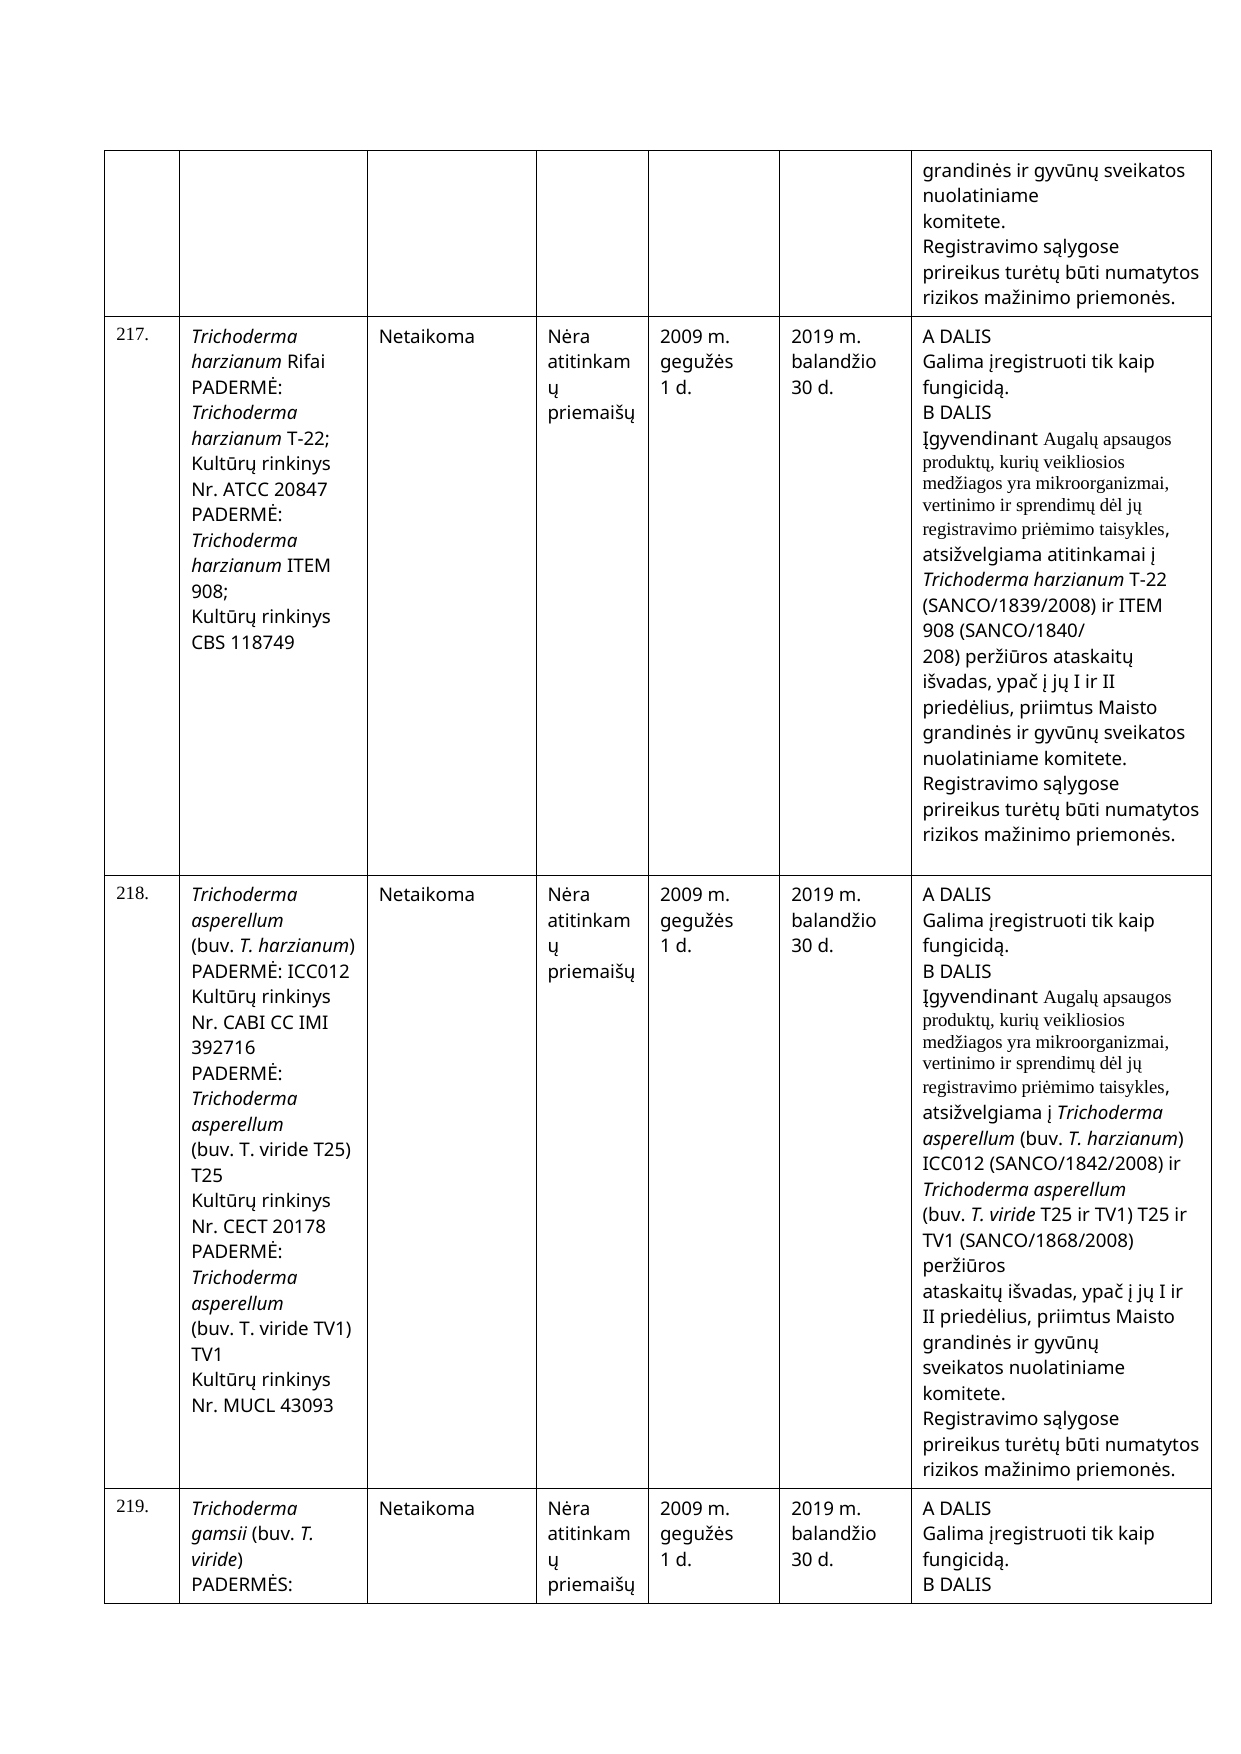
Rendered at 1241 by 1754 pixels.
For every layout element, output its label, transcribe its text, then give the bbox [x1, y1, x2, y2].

table_cell [105, 151, 179, 316]
table_cell 219. [105, 1489, 179, 1603]
table_cell [537, 151, 648, 316]
table_cell 2019 m. balandžio 30 d. [780, 1489, 911, 1603]
table_cell 2009 m. gegužės 1 d. [649, 317, 779, 874]
table_cell Nėra atitinkamų priemaišų [537, 1489, 648, 1603]
table_cell 2009 m. gegužės 1 d. [649, 876, 779, 1488]
table_cell Netaikoma [368, 1489, 536, 1603]
table_cell 218. [105, 876, 179, 1488]
table_cell 2009 m. gegužės 1 d. [649, 1489, 779, 1603]
table_cell [649, 151, 779, 316]
table_cell Nėra atitinkamų priemaišų [537, 317, 648, 874]
table_cell A DALIS Galima įregistruoti tik kaip fungicidą. B DALIS [912, 1489, 1211, 1603]
table_cell [180, 151, 367, 316]
table_cell Trichoderma gamsii (buv. T. viride) PADERMĖS: [180, 1489, 367, 1603]
table_cell Trichoderma harzianum Rifai PADERMĖ: Trichoderma harzianum T-22; Kultūrų rinkinys Nr. ATCC 20847 PADERMĖ: Trichoderma harzianum ITEM 908; Kultūrų rinkinys CBS 118749 [180, 317, 367, 874]
table_cell Nėra atitinkamų priemaišų [537, 876, 648, 1488]
table_cell A DALIS Galima įregistruoti tik kaip fungicidą. B DALIS Įgyvendinant Augalų apsaugos produktų, kurių veikliosios medžiagos yra mikroorganizmai, vertinimo ir sprendimų dėl jų registravimo priėmimo taisykles, atsižvelgiama atitinkamai į Trichoderma harzianum T-22 (SANCO/1839/2008) ir ITEM 908 (SANCO/1840/ 208) peržiūros ataskaitų išvadas, ypač į jų I ir II priedėlius, priimtus Maisto grandinės ir gyvūnų sveikatos nuolatiniame komitete. Registravimo sąlygose prireikus turėtų būti numatytos rizikos mažinimo priemonės. [912, 317, 1211, 874]
table_cell Trichoderma asperellum (buv. T. harzianum) PADERMĖ: ICC012 Kultūrų rinkinys Nr. CABI CC IMI 392716 PADERMĖ: Trichoderma asperellum (buv. T. viride T25) T25 Kultūrų rinkinys Nr. CECT 20178 PADERMĖ: Trichoderma asperellum (buv. T. viride TV1) TV1 Kultūrų rinkinys Nr. MUCL 43093 [180, 876, 367, 1488]
table_cell Netaikoma [368, 876, 536, 1488]
table_cell 217. [105, 317, 179, 874]
table_cell Netaikoma [368, 317, 536, 874]
table_cell [368, 151, 536, 316]
table_cell grandinės ir gyvūnų sveikatos nuolatiniame komitete. Registravimo sąlygose prireikus turėtų būti numatytos rizikos mažinimo priemonės. [912, 151, 1211, 316]
table_cell 2019 m. balandžio 30 d. [780, 876, 911, 1488]
table_cell 2019 m. balandžio 30 d. [780, 317, 911, 874]
table_cell [780, 151, 911, 316]
table_cell A DALIS Galima įregistruoti tik kaip fungicidą. B DALIS Įgyvendinant Augalų apsaugos produktų, kurių veikliosios medžiagos yra mikroorganizmai, vertinimo ir sprendimų dėl jų registravimo priėmimo taisykles, atsižvelgiama į Trichoderma asperellum (buv. T. harzianum) ICC012 (SANCO/1842/2008) ir Trichoderma asperellum (buv. T. viride T25 ir TV1) T25 ir TV1 (SANCO/1868/2008) peržiūros ataskaitų išvadas, ypač į jų I ir II priedėlius, priimtus Maisto grandinės ir gyvūnų sveikatos nuolatiniame komitete. Registravimo sąlygose prireikus turėtų būti numatytos rizikos mažinimo priemonės. [912, 876, 1211, 1488]
